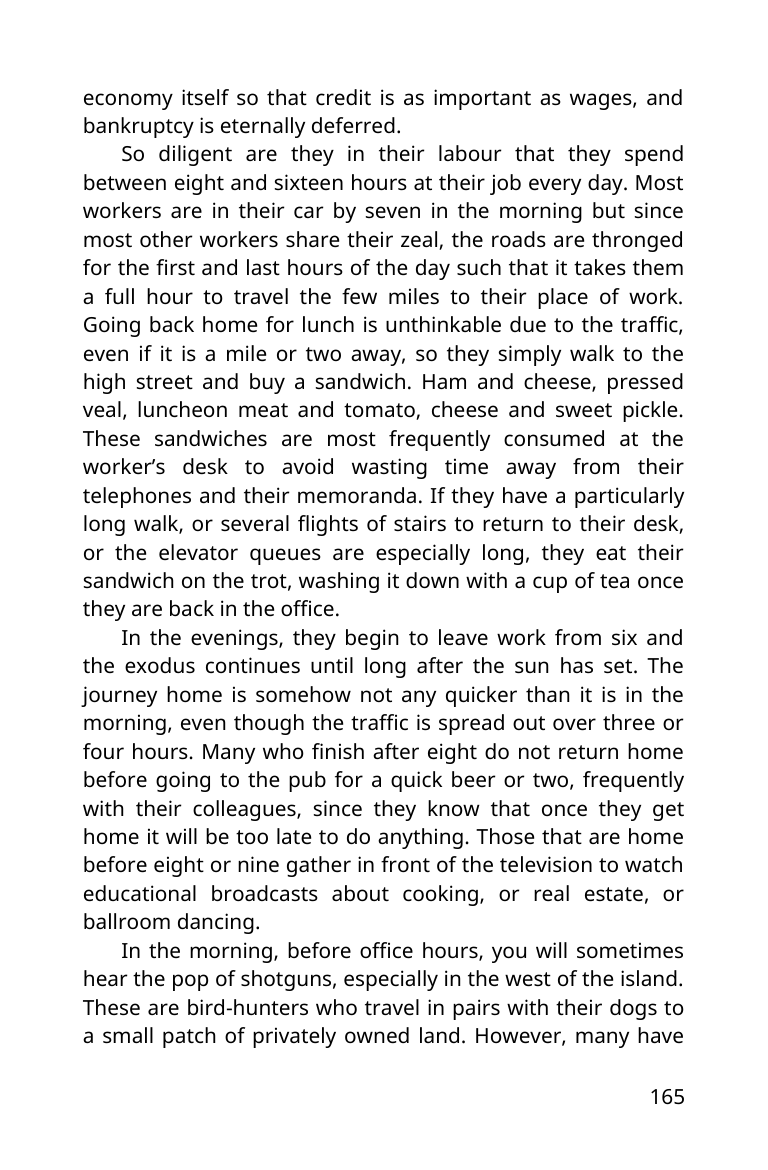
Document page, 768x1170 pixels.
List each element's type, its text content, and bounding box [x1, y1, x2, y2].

text economy itself so that credit is as important as wages, and bankruptcy is eternally deferred. [83, 83, 685, 139]
text In the evenings, they begin to leave work from six and the exodus continues until long after the sun has set. The journey home is somehow not any quicker than it is in the morning, even though the traffic is spread out over three or four hours. Many who finish after eight do not return home before going to the pub for a quick beer or two, frequently with their colleagues, since they know that once they get home it will be too late to do anything. Those that are home before eight or nine gather in front of the television to watch educational broadcasts about cooking, or real estate, or ballroom dancing. [83, 623, 685, 936]
text In the morning, before office hours, you will sometimes hear the pop of shotguns, especially in the west of the island. These are bird-hunters who travel in pairs with their dogs to a small patch of privately owned land. However, many have [83, 936, 685, 1049]
text So diligent are they in their labour that they spend between eight and sixteen hours at their job every day. Most workers are in their car by seven in the morning but since most other workers share their zeal, the roads are thronged for the first and last hours of the day such that it takes them a full hour to travel the few miles to their place of work. Going back home for lunch is unthinkable due to the traffic, even if it is a mile or two away, so they simply walk to the high street and buy a sandwich. Ham and cheese, pressed veal, luncheon meat and tomato, cheese and sweet pickle. These sandwiches are most frequently consumed at the worker’s desk to avoid wasting time away from their telephones and their memoranda. If they have a particularly long walk, or several flights of stairs to return to their desk, or the elevator queues are especially long, they eat their sandwich on the trot, washing it down with a cup of tea once they are back in the office. [83, 139, 685, 623]
